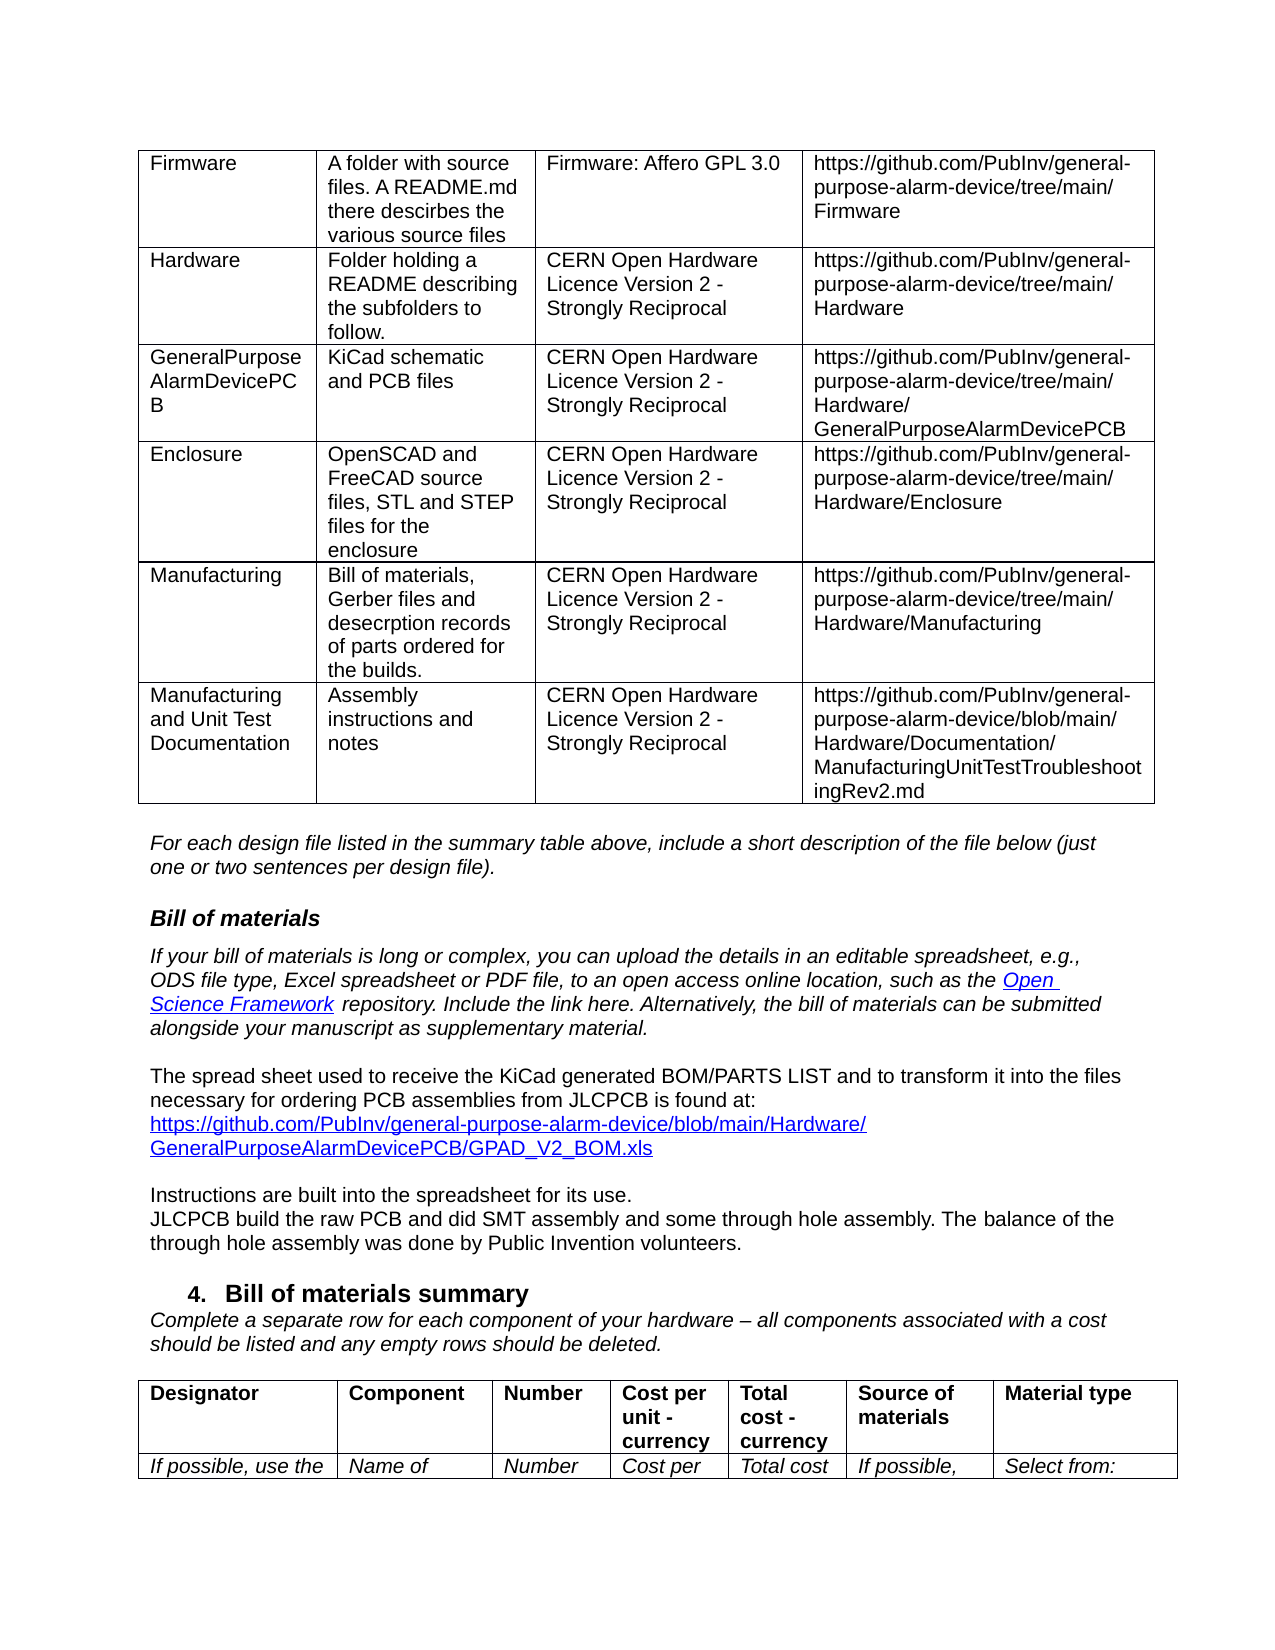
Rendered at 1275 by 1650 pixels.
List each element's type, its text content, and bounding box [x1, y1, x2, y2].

table_cell KiCad schematic and PCB files [317, 345, 535, 441]
table_cell Hardware [139, 248, 316, 344]
table_cell https://github.com/PubInv/general-purpose-alarm-device/blob/main/Hardware/Documentation/ManufacturingUnitTestTroubleshootingRev2.md [803, 683, 1154, 803]
table_cell CERN Open Hardware Licence Version 2 - Strongly Reciprocal [536, 683, 802, 803]
table_cell https://github.com/PubInv/general-purpose-alarm-device/tree/main/Hardware/Enclosure [803, 442, 1154, 561]
table_cell OpenSCAD and FreeCAD source files, STL and STEP files for the enclosure [317, 442, 535, 561]
table_cell Firmware: Affero GPL 3.0 [536, 151, 802, 247]
table_cell If possible, use the [139, 1454, 337, 1478]
table_cell Assembly instructions and notes [317, 683, 535, 803]
table_cell Manufacturing [139, 563, 316, 682]
text For each design file listed in the summary table above, include a short description of the file below (just one or two sentences per design file). [150, 831, 1125, 878]
table_cell CERN Open Hardware Licence Version 2 - Strongly Reciprocal [536, 563, 802, 682]
table_cell Firmware [139, 151, 316, 247]
text https://github.com/PubInv/general-purpose-alarm-device/blob/main/Hardware/GeneralPurposeAlarmDevicePCB/GPAD_V2_BOM.xls [150, 1111, 1125, 1159]
table_cell Enclosure [139, 442, 316, 561]
text Instructions are built into the spreadsheet for its use. [150, 1183, 1125, 1207]
list Bill of materials summary [187, 1279, 1125, 1308]
table_cell GeneralPurposeAlarmDevicePCB [139, 345, 316, 441]
text If your bill of materials is long or complex, you can upload the details in an editable spreadsheet, e.g., ODS file type, Excel spreadsheet or PDF file, to an open access online location, such as the Open Science Framework repository. Include the link here. Alternatively, the bill of materials can be submitted alongside your manuscript as supplementary material. [150, 944, 1125, 1039]
table_cell A folder with source files. A README.md there descirbes the various source files [317, 151, 535, 247]
table_cell If possible, [847, 1454, 993, 1478]
table_cell Bill of materials, Gerber files and desecrption records of parts ordered for the builds. [317, 563, 535, 682]
text Bill of materials [150, 905, 1125, 931]
table_header Total cost - currency [729, 1381, 846, 1453]
text Complete a separate row for each component of your hardware – all components associated with a cost should be listed and any empty rows should be deleted. [150, 1308, 1125, 1356]
table_cell https://github.com/PubInv/general-purpose-alarm-device/tree/main/Hardware/Manufacturing [803, 563, 1154, 682]
table_header Component [338, 1381, 492, 1453]
table_header Number [493, 1381, 610, 1453]
table_cell Name of [338, 1454, 492, 1478]
text The spread sheet used to receive the KiCad generated BOM/PARTS LIST and to transform it into the files necessary for ordering PCB assemblies from JLCPCB is found at: [150, 1063, 1125, 1111]
table_cell https://github.com/PubInv/general-purpose-alarm-device/tree/main/Hardware [803, 248, 1154, 344]
table_cell CERN Open Hardware Licence Version 2 - Strongly Reciprocal [536, 442, 802, 561]
table_header Cost per unit -currency [611, 1381, 728, 1453]
table_header Designator [139, 1381, 337, 1453]
table_cell https://github.com/PubInv/general-purpose-alarm-device/tree/main/Hardware/GeneralPurposeAlarmDevicePCB [803, 345, 1154, 441]
table_cell Total cost [729, 1454, 846, 1478]
table_header Source of materials [847, 1381, 993, 1453]
table_cell CERN Open Hardware Licence Version 2 - Strongly Reciprocal [536, 248, 802, 344]
table_cell https://github.com/PubInv/general-purpose-alarm-device/tree/main/Firmware [803, 151, 1154, 247]
table_cell Number [493, 1454, 610, 1478]
table_cell Manufacturing and Unit Test Documentation [139, 683, 316, 803]
text JLCPCB build the raw PCB and did SMT assembly and some through hole assembly. The balance of the through hole assembly was done by Public Invention volunteers. [150, 1207, 1125, 1255]
table_cell Folder holding a README describing the subfolders to follow. [317, 248, 535, 344]
table_header Material type [994, 1381, 1177, 1453]
table_cell CERN Open Hardware Licence Version 2 - Strongly Reciprocal [536, 345, 802, 441]
table_cell Cost per [611, 1454, 728, 1478]
table_cell Select from: [994, 1454, 1177, 1478]
